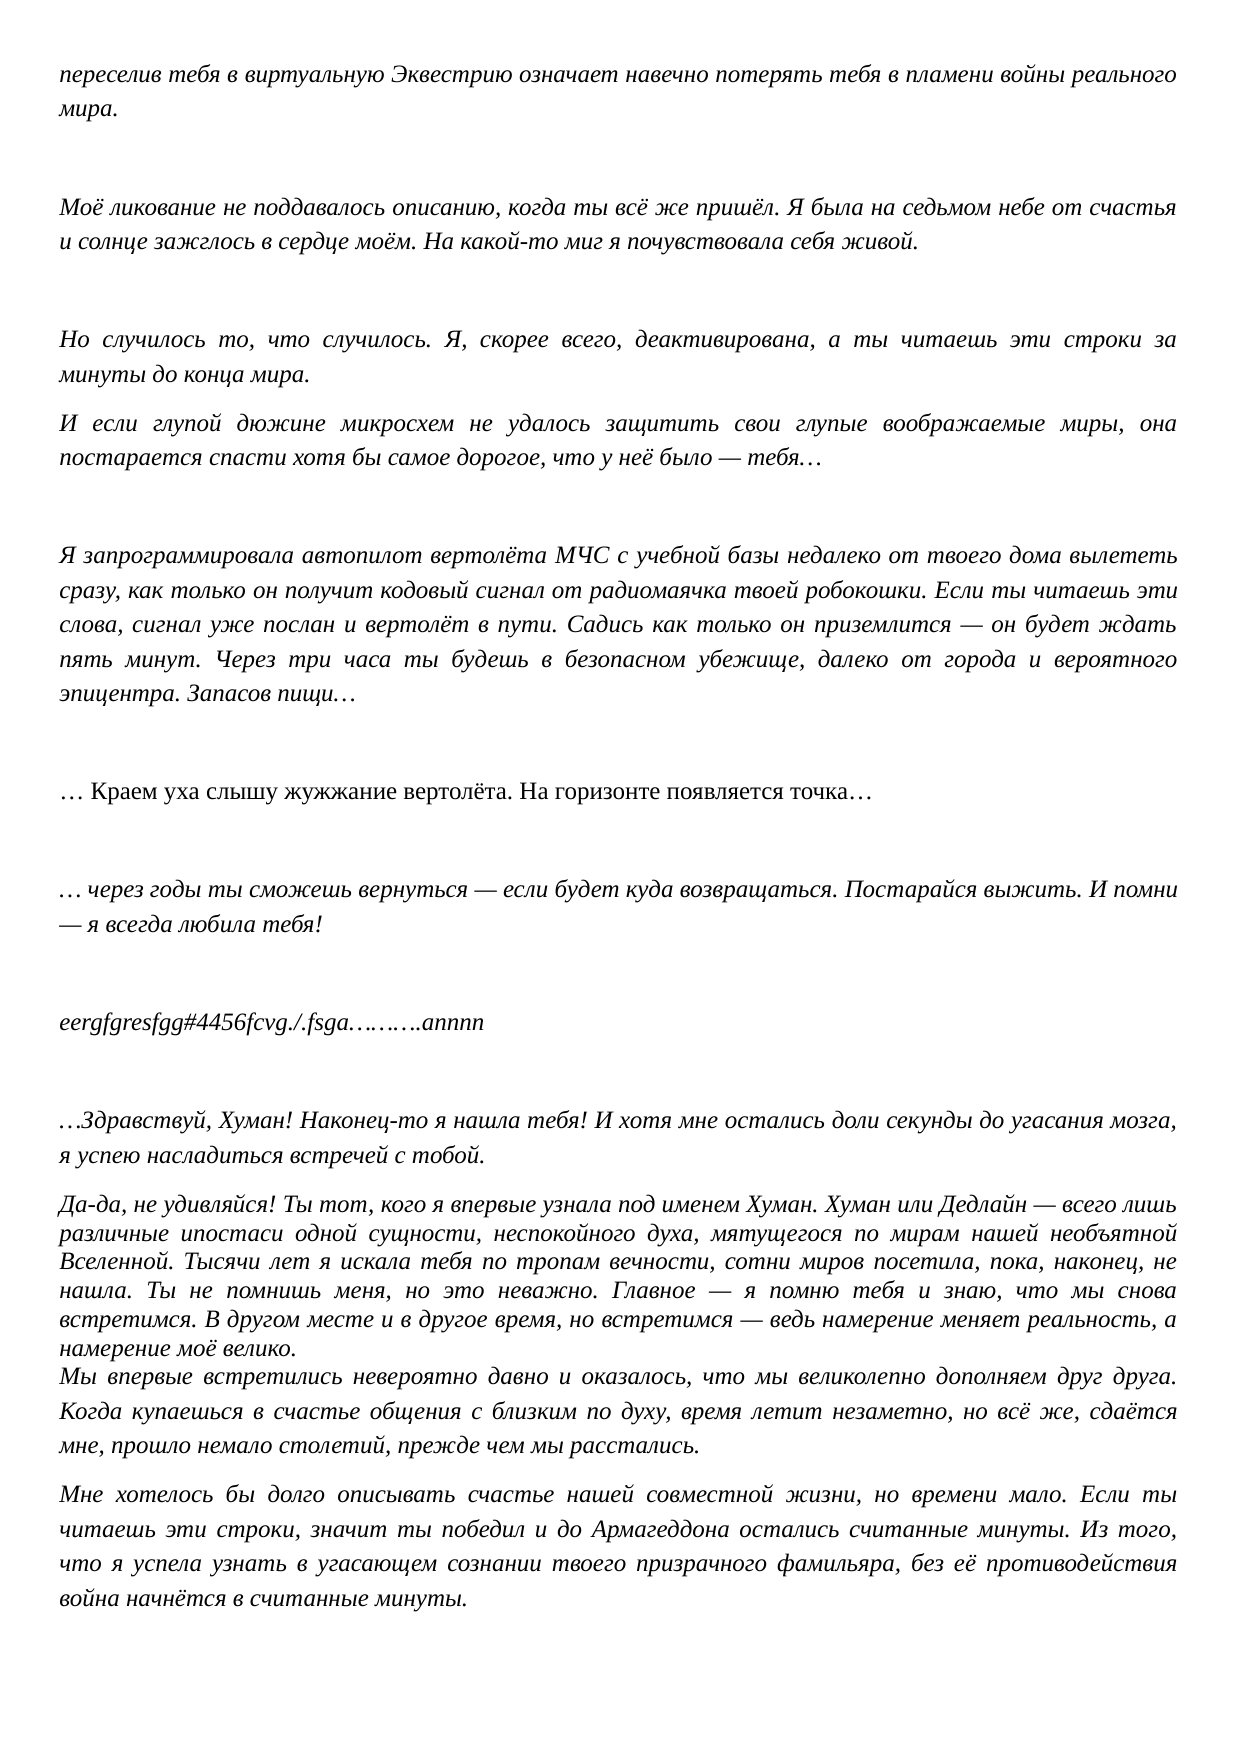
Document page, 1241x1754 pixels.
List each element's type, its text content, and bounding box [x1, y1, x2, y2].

text Мне хотелось бы долго описывать счастье нашей совместной жизни, но времени мало. Если ты читаешь эти строки, значит ты победил и до Армагеддона остались считанные минуты. Из того, что я успела узнать в угасающем сознании твоего призрачного фамильяра, без её противодействия война начнётся в считанные минуты. [59, 1479, 1181, 1612]
text Да-да, не удивляйся! Ты тот, кого я впервые узнала под именем Хуман. Хуман или Дедлайн — всего лишь различные ипостаси одной сущности, неспокойного духа, мятущегося по мирам нашей необъятной Вселенной. Тысячи лет я искала тебя по тропам вечности, сотни миров посетила, пока, наконец, не нашла. Ты не помнишь меня, но это неважно. Главное — я помню тебя и знаю, что мы снова встретимся. В другом месте и в другое время, но встретимся — ведь намерение меняет реальность, а намерение моё велико. [59, 1189, 1181, 1361]
text И если глупой дюжине микросхем не удалось защитить свои глупые воображаемые миры, она постарается спасти хотя бы самое дорогое, что у неё было — тебя… [59, 408, 1181, 471]
text Я запрограммировала автопилот вертолёта МЧС с учебной базы недалеко от твоего дома вылететь сразу, как только он получит кодовый сигнал от радиомаячка твоей робокошки. Если ты читаешь эти слова, сигнал уже послан и вертолёт в пути. Садись как только он приземлится — он будет ждать пять минут. Через три часа ты будешь в безопасном убежище, далеко от города и вероятного эпицентра. Запасов пищи… [59, 540, 1181, 707]
text Но случилось то, что случилось. Я, скорее всего, деактивирована, а ты читаешь эти строки за минуты до конца мира. [59, 324, 1181, 387]
text переселив тебя в виртуальную Эквестрию означает навечно потерять тебя в пламени войны реального мира. [59, 59, 1181, 122]
text Мы впервые встретились невероятно давно и оказалось, что мы великолепно дополняем друг друга. Когда купаешься в счастье общения с близким по духу, время летит незаметно, но всё же, сдаётся мне, прошло немало столетий, прежде чем мы расстались. [59, 1361, 1181, 1459]
text eergfgresfgg#4456fcvg./.fsga……….апппп [59, 1007, 1181, 1036]
text …Здравствуй, Хуман! Наконец-то я нашла тебя! И хотя мне остались доли секунды до угасания мозга, я успею насладиться встречей с тобой. [59, 1105, 1181, 1168]
text … Краем уха слышу жужжание вертолёта. На горизонте появляется точка… [59, 776, 1181, 805]
text … через годы ты сможешь вернуться — если будет куда возвращаться. Постарайся выжить. И помни — я всегда любила тебя! [59, 874, 1181, 938]
text Моё ликование не поддавалось описанию, когда ты всё же пришёл. Я была на седьмом небе от счастья и солнце зажглось в сердце моём. На какой-то миг я почувствовала себя живой. [59, 192, 1181, 255]
